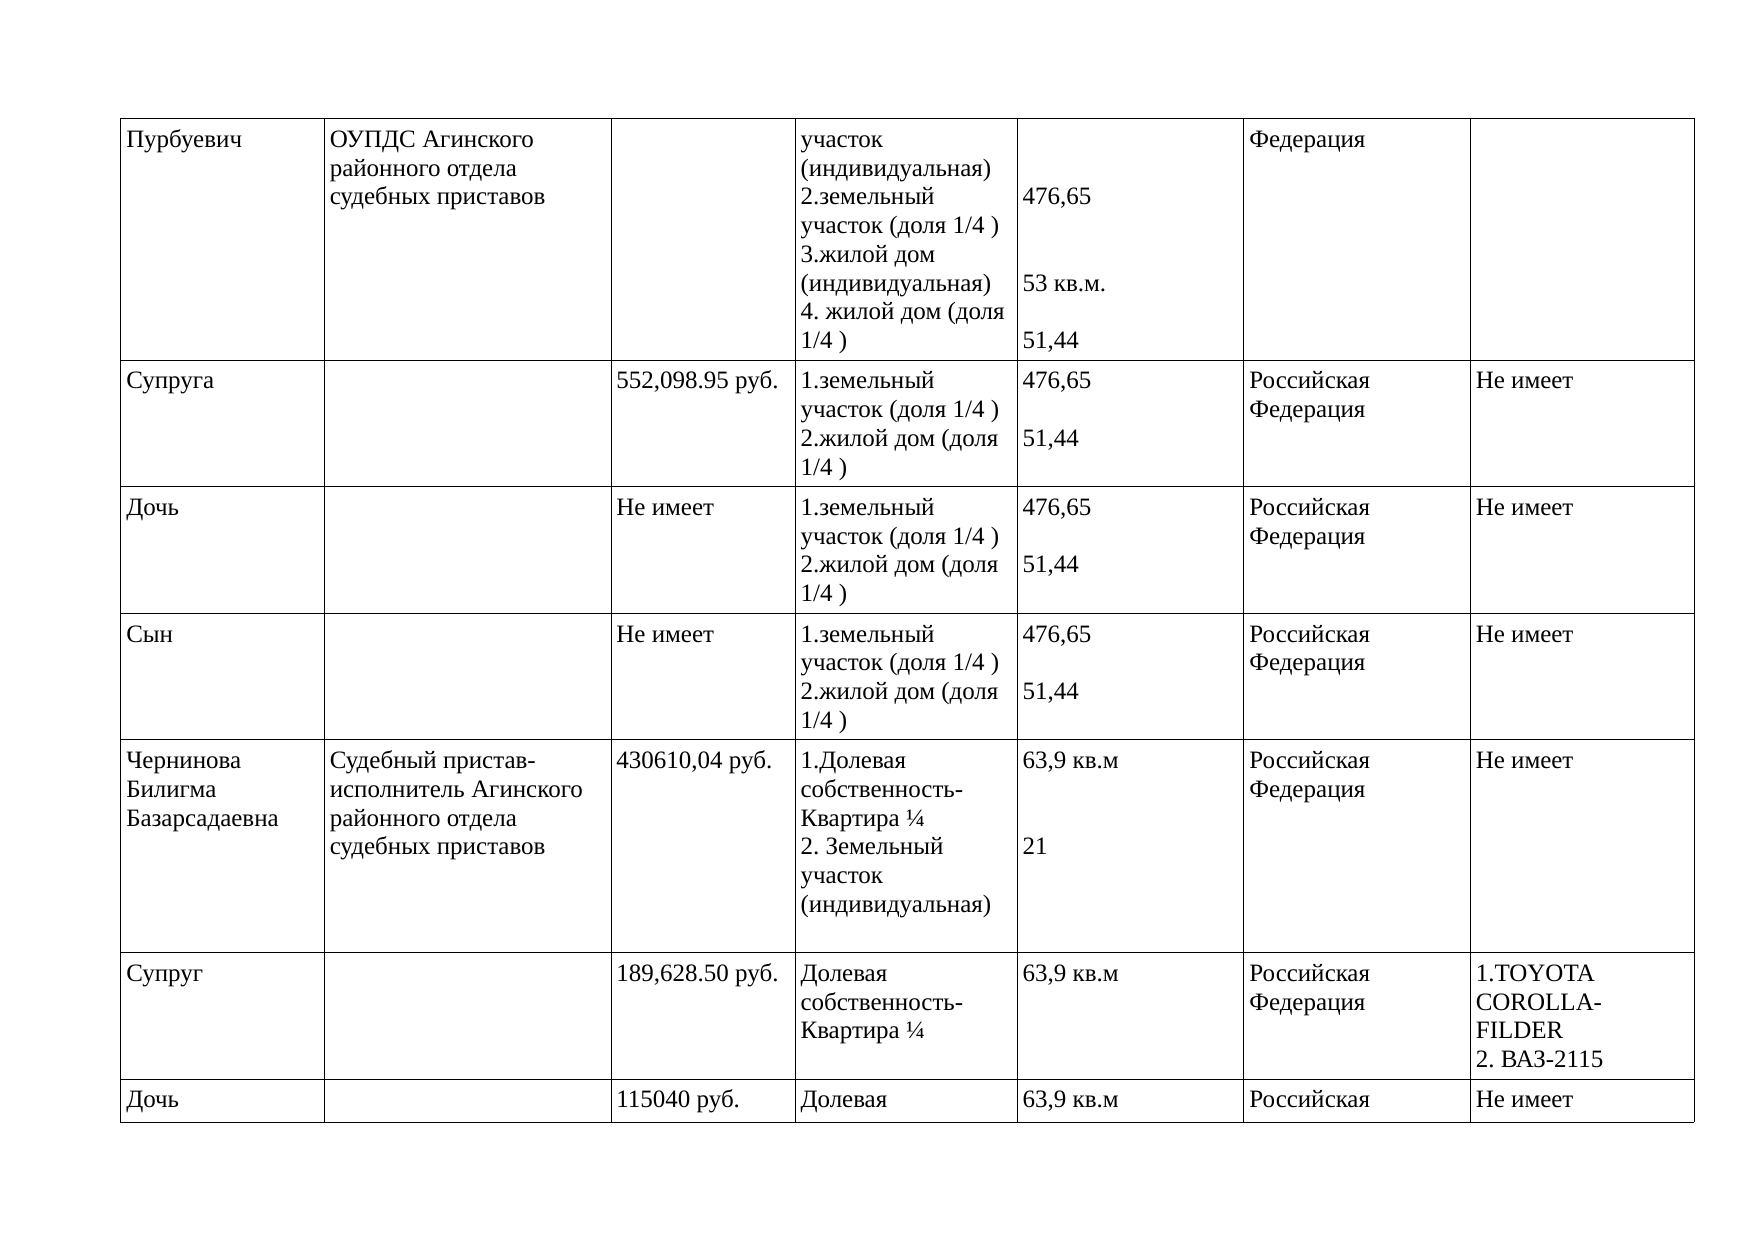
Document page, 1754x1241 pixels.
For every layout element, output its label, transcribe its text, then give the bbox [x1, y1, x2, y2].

table_cell 1.земельный участок (доля 1/4 ) 2.жилой дом (доля 1/4 ) [796, 361, 1017, 486]
table_cell Федерация [1244, 119, 1470, 360]
table_cell Не имеет [1471, 614, 1694, 739]
table_cell Российская [1244, 1080, 1470, 1122]
table_cell [325, 487, 611, 613]
table_cell Не имеет [1471, 361, 1694, 486]
table_cell 1.земельный участок (доля 1/4 ) 2.жилой дом (доля 1/4 ) [796, 614, 1017, 739]
table_cell 63,9 кв.м [1018, 1080, 1243, 1122]
table_cell [612, 119, 795, 360]
table_cell [325, 614, 611, 739]
table_cell Чернинова Билигма Базарсадаевна [121, 740, 324, 952]
table_cell ОУПДС Агинского районного отдела судебных приставов [325, 119, 611, 360]
table_cell Дочь [121, 487, 324, 613]
table_cell Долевая собственность- Квартира ¼ [796, 953, 1017, 1079]
table_cell 476,65 53 кв.м. 51,44 [1018, 119, 1243, 360]
table_cell 476,65 51,44 [1018, 361, 1243, 486]
table_cell 476,65 51,44 [1018, 614, 1243, 739]
table_cell [1471, 119, 1694, 360]
table_cell [325, 953, 611, 1079]
table_cell Судебный пристав- исполнитель Агинского районного отдела судебных приставов [325, 740, 611, 952]
table_cell Российская Федерация [1244, 361, 1470, 486]
table_cell Не имеет [1471, 740, 1694, 952]
table_cell участок (индивидуальная) 2.земельный участок (доля 1/4 ) 3.жилой дом (индивидуальная) 4. жилой дом (доля 1/4 ) [796, 119, 1017, 360]
table_cell 476,65 51,44 [1018, 487, 1243, 613]
table_cell Не имеет [1471, 1080, 1694, 1122]
table_cell 1.Долевая собственность- Квартира ¼ 2. Земельный участок (индивидуальная) [796, 740, 1017, 952]
table_cell [325, 1080, 611, 1122]
table_cell 63,9 кв.м 21 [1018, 740, 1243, 952]
table_cell Супруга [121, 361, 324, 486]
table_cell 115040 руб. [612, 1080, 795, 1122]
table_cell Российская Федерация [1244, 487, 1470, 613]
table_cell Не имеет [612, 487, 795, 613]
table_cell Пурбуевич [121, 119, 324, 360]
table_cell 1.TOYOTA COROLLA-FILDER 2. ВАЗ-2115 [1471, 953, 1694, 1079]
table_cell Не имеет [1471, 487, 1694, 613]
table_cell Российская Федерация [1244, 953, 1470, 1079]
table_cell Российская Федерация [1244, 740, 1470, 952]
table_cell Долевая [796, 1080, 1017, 1122]
table_cell Не имеет [612, 614, 795, 739]
table_cell 1.земельный участок (доля 1/4 ) 2.жилой дом (доля 1/4 ) [796, 487, 1017, 613]
table_cell 63,9 кв.м [1018, 953, 1243, 1079]
table_cell [325, 361, 611, 486]
table_cell 189 628,50 руб. [612, 953, 795, 1079]
table_cell Дочь [121, 1080, 324, 1122]
table_cell Сын [121, 614, 324, 739]
table_cell 552 098,95 руб. [612, 361, 795, 486]
table_cell 430610,04 руб. [612, 740, 795, 952]
table_cell Российская Федерация [1244, 614, 1470, 739]
table_cell Супруг [121, 953, 324, 1079]
